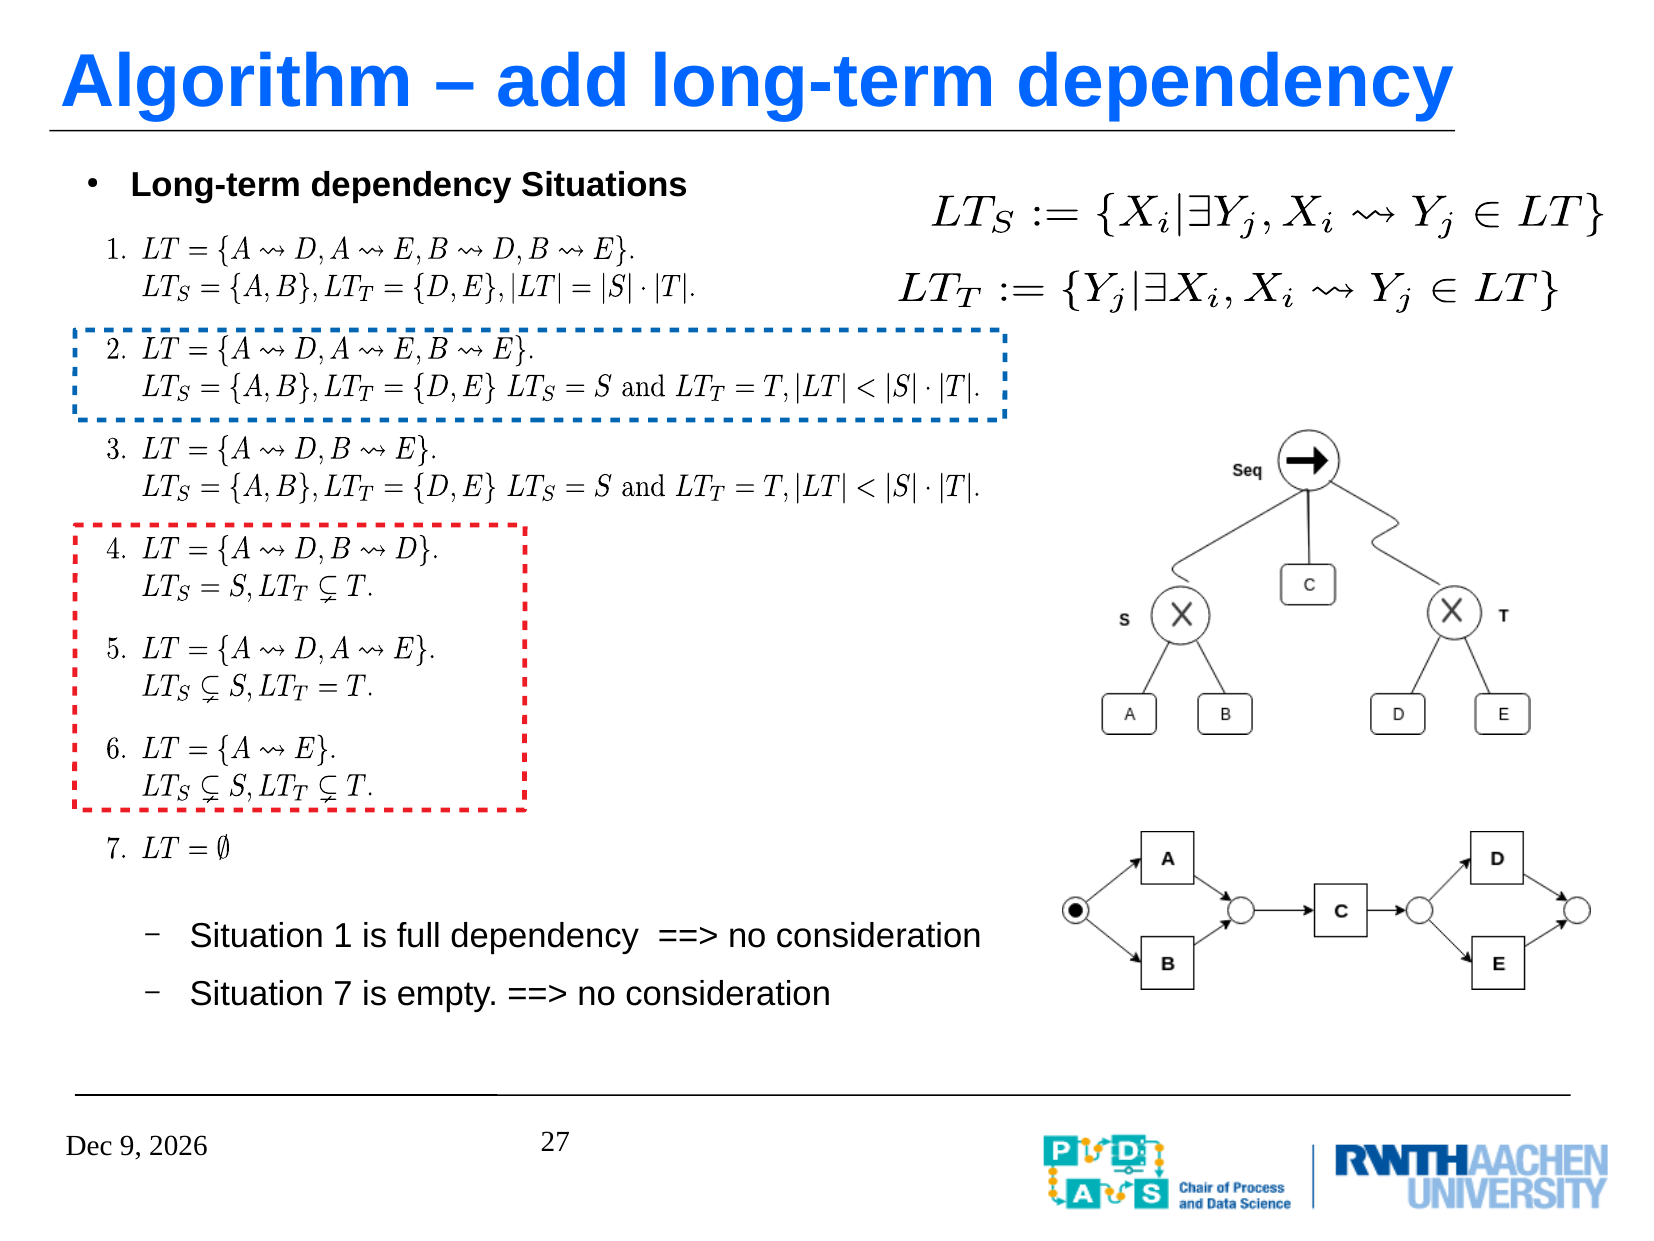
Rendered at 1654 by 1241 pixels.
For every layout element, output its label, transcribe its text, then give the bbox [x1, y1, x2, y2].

picture [1095, 429, 1531, 736]
picture [1062, 831, 1591, 991]
picture [1005, 1090, 1647, 1241]
text_box [106, 192, 1607, 861]
title Algorithm – add long-term dependency [60, 30, 1549, 131]
list Long-term dependency Situations Situation 1 is full dependency ==> no consideration Situation 7 is empty. ==> no consideration [71, 165, 1006, 1021]
